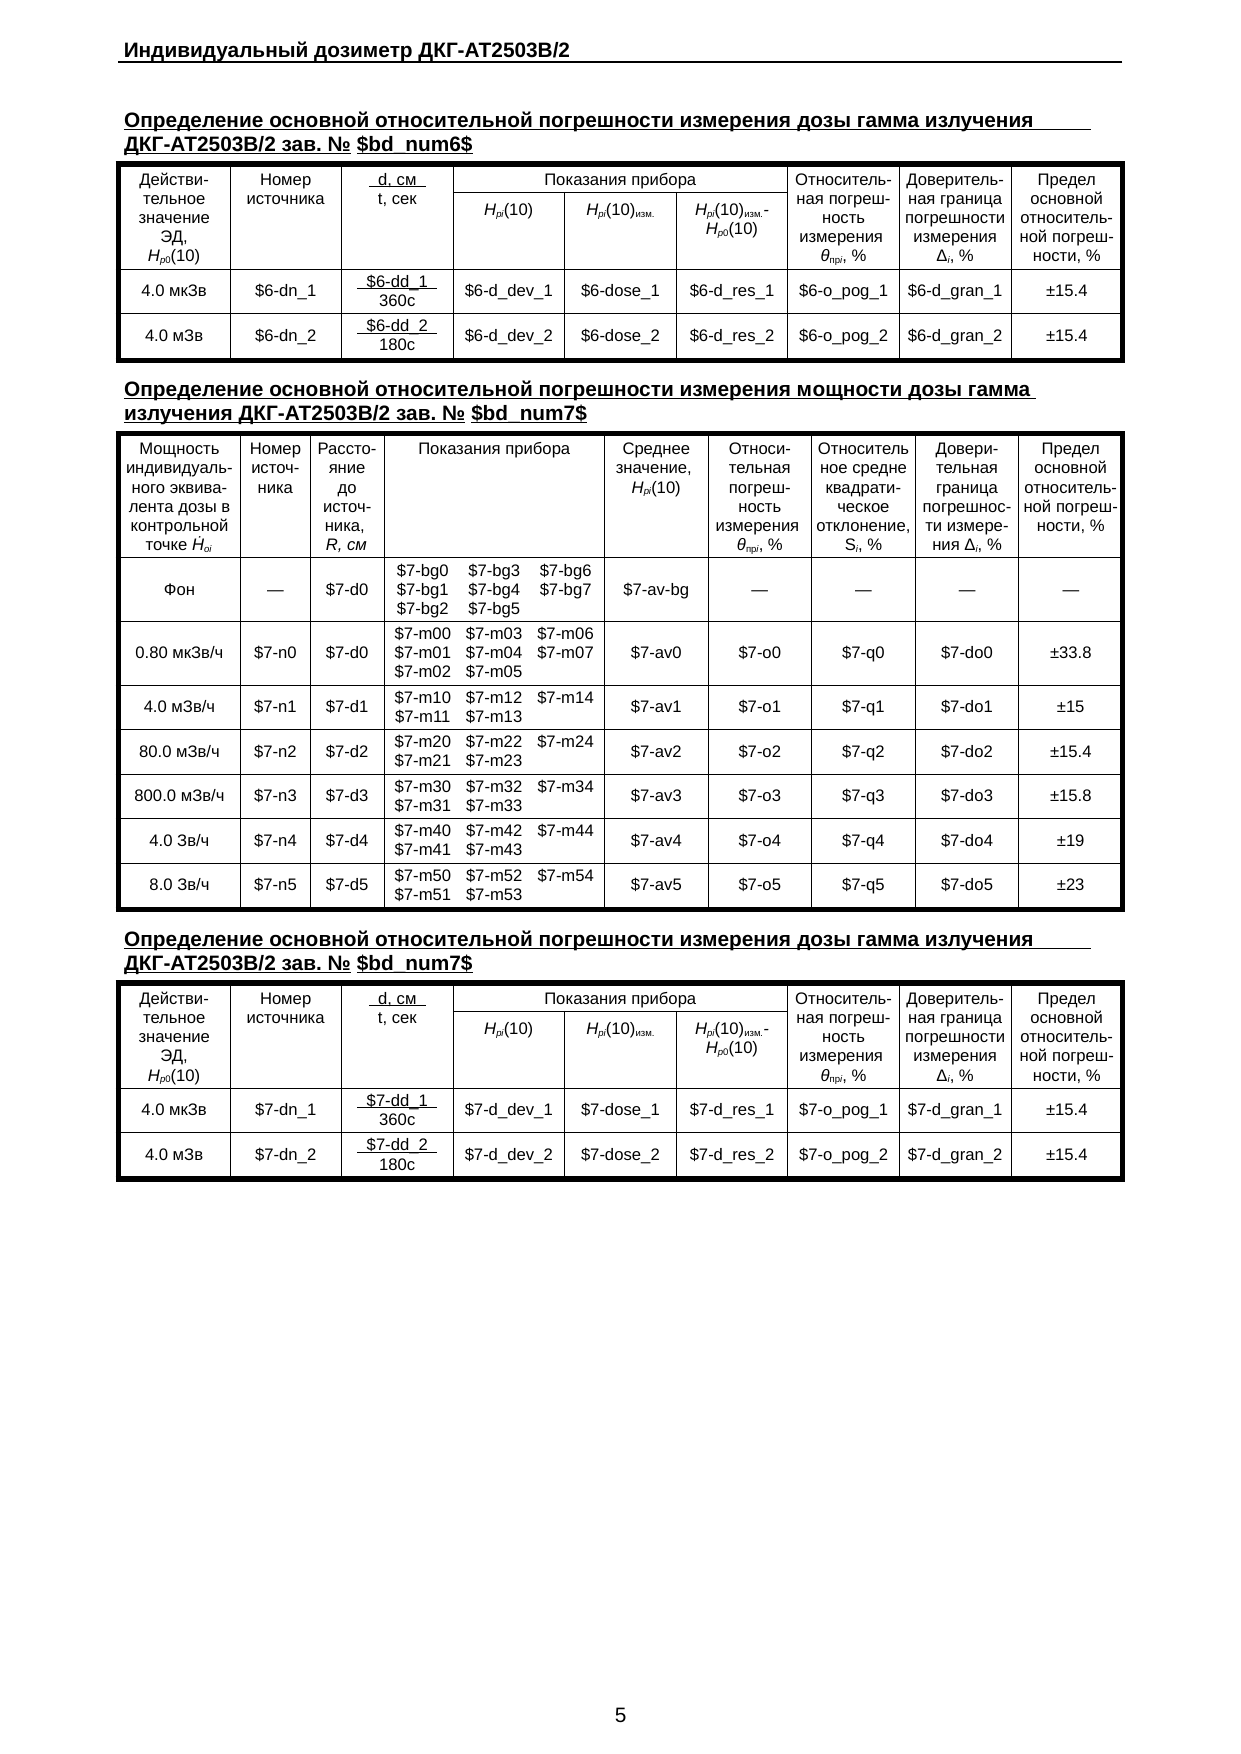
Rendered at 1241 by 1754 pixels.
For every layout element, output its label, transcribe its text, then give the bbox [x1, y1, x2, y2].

table_cell $7-d5 [311, 864, 384, 907]
table_cell $7-q5 [812, 864, 915, 907]
table_cell 4.0 мЗв [121, 314, 230, 357]
table_cell $6-o_pog_1 [788, 270, 899, 313]
table_cell Предел основной относитель-ной погреш-ности, % [1012, 986, 1120, 1087]
table_cell $7-n3 [241, 775, 310, 818]
table_cell Довери-тельная граница погрешнос-ти измере-ния Δi, % [916, 436, 1018, 557]
table_cell — [241, 558, 310, 621]
table_cell ±33.8 [1019, 622, 1120, 684]
table_cell $7-bg0 $7-bg1 $7-bg2 $7-bg3 $7-bg4 $7-bg5 $7-bg6 $7-bg7 [385, 558, 604, 621]
table_cell $7-av2 [605, 730, 708, 773]
table_cell $7-o_pog_2 [788, 1133, 899, 1176]
table_cell $6-dose_1 [565, 270, 676, 313]
table_cell Действи-тельное значение ЭД, Hp0(10) [121, 167, 230, 268]
table_cell Предел основной относитель-ной погреш-ности, % [1012, 167, 1120, 268]
table_cell $7-m20 $7-m21 $7-m22 $7-m23 $7-m24 [385, 730, 604, 773]
table_cell $6-d_dev_2 [454, 314, 564, 357]
table_cell $6-dn_2 [231, 314, 341, 357]
table_cell $7-n0 [241, 622, 310, 684]
table_cell Номер источника [231, 986, 341, 1087]
table_cell Показания прибора [454, 167, 787, 192]
table_cell $6-d_res_2 [677, 314, 787, 357]
table_cell ±15.4 [1012, 314, 1120, 357]
table_cell $7-d0 [311, 558, 384, 621]
table_cell $7-dn_2 [231, 1133, 341, 1176]
table_cell $7-q0 [812, 622, 915, 684]
table_cell Относитель-ная погреш-ность измерения θпрi, % [788, 986, 899, 1087]
table_cell $7-o_pog_1 [788, 1089, 899, 1132]
table_cell $6-d_res_1 [677, 270, 787, 313]
table_cell $7-d_dev_2 [454, 1133, 564, 1176]
table_cell $7-av3 [605, 775, 708, 818]
table_cell $7-m30 $7-m31 $7-m32 $7-m33 $7-m34 [385, 775, 604, 818]
table_cell $7-d4 [311, 819, 384, 862]
table_cell $7-do3 [916, 775, 1018, 818]
table_cell ±15.4 [1012, 1133, 1120, 1176]
table_cell $7-d_res_2 [677, 1133, 787, 1176]
table_cell $7-n5 [241, 864, 310, 907]
table_cell $7-m00 $7-m01 $7-m02 $7-m03 $7-m04 $7-m05 $7-m06 $7-m07 [385, 622, 604, 684]
table_cell Действи-тельное значение ЭД, Hp0(10) [121, 986, 230, 1087]
table_cell Показания прибора [385, 436, 604, 557]
table_cell $7-d2 [311, 730, 384, 773]
table_cell $7-n1 [241, 686, 310, 729]
table_cell $7-do4 [916, 819, 1018, 862]
table_cell $7-dose_2 [565, 1133, 676, 1176]
table_cell $7-m10 $7-m11 $7-m12 $7-m13 $7-m14 [385, 686, 604, 729]
table_cell $6-dn_1 [231, 270, 341, 313]
table_cell Мощность индивидуаль-ного эквива-лента дозы в контрольной точке Ḣoi [121, 436, 240, 557]
table_cell $6-dd_2 180c [342, 314, 453, 357]
table_cell — [1019, 558, 1120, 621]
table_cell $7-d_res_1 [677, 1089, 787, 1132]
table_cell $7-q3 [812, 775, 915, 818]
table_cell $7-dn_1 [231, 1089, 341, 1132]
table_cell — [916, 558, 1018, 621]
table_cell d, см t, сек [342, 986, 453, 1087]
table_cell Показания прибора [454, 986, 787, 1011]
table_cell 0.80 мкЗв/ч [121, 622, 240, 684]
table_cell — [709, 558, 811, 621]
table_cell $7-av-bg [605, 558, 708, 621]
table_cell Hpi(10)изм. [565, 1012, 676, 1087]
table_cell $6-d_dev_1 [454, 270, 564, 313]
table_cell Относи-тельная погреш-ность измерения θпрi, % [709, 436, 811, 557]
table_cell Номер источ-ника [241, 436, 310, 557]
table_cell $7-dd_1 360c [342, 1089, 453, 1132]
table_cell $7-m40 $7-m41 $7-m42 $7-m43 $7-m44 [385, 819, 604, 862]
table_cell Номер источника [231, 167, 341, 268]
table_cell $7-do0 [916, 622, 1018, 684]
table_cell ±15.4 [1012, 1089, 1120, 1132]
table_cell 800.0 мЗв/ч [121, 775, 240, 818]
table_cell — [812, 558, 915, 621]
table_cell $7-av0 [605, 622, 708, 684]
table_cell ±19 [1019, 819, 1120, 862]
table_cell $7-do1 [916, 686, 1018, 729]
table_cell Hpi(10) [454, 1012, 564, 1087]
table_cell Hpi(10)изм.-Hp0(10) [677, 1012, 787, 1087]
table_cell $7-o2 [709, 730, 811, 773]
table_cell Доверитель-ная граница погрешности измерения Δi, % [900, 167, 1011, 268]
table_cell $7-do5 [916, 864, 1018, 907]
table_cell ±15 [1019, 686, 1120, 729]
table_cell $7-o3 [709, 775, 811, 818]
table_cell $7-o0 [709, 622, 811, 684]
table_header Определение основной относительной погрешности измерения мощности дозы гамма излучения ДКГ-АТ2503B/2 зав. № $bd_num7$ [118, 363, 1122, 431]
table_cell $7-m50 $7-m51 $7-m52 $7-m53 $7-m54 [385, 864, 604, 907]
table_cell Hpi(10)изм.-Hp0(10) [677, 193, 787, 268]
table_cell d, см t, сек [342, 167, 453, 268]
table_cell 8.0 Зв/ч [121, 864, 240, 907]
table_cell ±23 [1019, 864, 1120, 907]
table_cell ±15.4 [1012, 270, 1120, 313]
table_cell ±15.4 [1019, 730, 1120, 773]
table_cell Hpi(10) [454, 193, 564, 268]
table_cell 4.0 мЗв [121, 1133, 230, 1176]
table_cell 80.0 мЗв/ч [121, 730, 240, 773]
table_cell $7-d0 [311, 622, 384, 684]
table_cell Предел основной относитель-ной погреш-ности, % [1019, 436, 1120, 557]
table_cell Относитель-ная погреш-ность измерения θпрi, % [788, 167, 899, 268]
table_cell Относительное средне квадрати-ческое отклонение, Si, % [812, 436, 915, 557]
table_cell 4.0 мЗв/ч [121, 686, 240, 729]
table_cell $7-dose_1 [565, 1089, 676, 1132]
table_cell $7-n2 [241, 730, 310, 773]
table_cell $7-d_dev_1 [454, 1089, 564, 1132]
table_cell $7-dd_2 180c [342, 1133, 453, 1176]
table_cell 4.0 мкЗв [121, 1089, 230, 1132]
table_cell Hpi(10)изм. [565, 193, 676, 268]
table_cell $7-q1 [812, 686, 915, 729]
table_cell Среднее значение, Hpi(10) [605, 436, 708, 557]
table_cell $6-d_gran_2 [900, 314, 1011, 357]
table_header Определение основной относительной погрешности измерения дозы гамма излучения ДКГ-АТ2503B/2 зав. № $bd_num6$ [118, 93, 1122, 161]
table_cell Фон [121, 558, 240, 621]
table_cell $7-n4 [241, 819, 310, 862]
table_cell $7-d1 [311, 686, 384, 729]
table_cell $6-o_pog_2 [788, 314, 899, 357]
table_cell 4.0 мкЗв [121, 270, 230, 313]
table_cell $7-av4 [605, 819, 708, 862]
table_cell $7-d_gran_2 [900, 1133, 1011, 1176]
table_cell $6-dd_1 360c [342, 270, 453, 313]
table_cell $6-d_gran_1 [900, 270, 1011, 313]
table_cell $7-d3 [311, 775, 384, 818]
table_cell $7-av1 [605, 686, 708, 729]
table_header Определение основной относительной погрешности измерения дозы гамма излучения ДКГ-АТ2503B/2 зав. № $bd_num7$ [118, 912, 1122, 980]
table_cell $7-d_gran_1 [900, 1089, 1011, 1132]
table_cell $7-o4 [709, 819, 811, 862]
table_cell $7-do2 [916, 730, 1018, 773]
table_cell Доверитель-ная граница погрешности измерения Δi, % [900, 986, 1011, 1087]
table_cell $6-dose_2 [565, 314, 676, 357]
table_cell $7-q2 [812, 730, 915, 773]
table_cell 4.0 Зв/ч [121, 819, 240, 862]
table_cell $7-o5 [709, 864, 811, 907]
table_cell $7-o1 [709, 686, 811, 729]
table_cell $7-q4 [812, 819, 915, 862]
table_cell $7-av5 [605, 864, 708, 907]
table_cell ±15.8 [1019, 775, 1120, 818]
table_cell Рассто-яние до источ-ника, R, см [311, 436, 384, 557]
